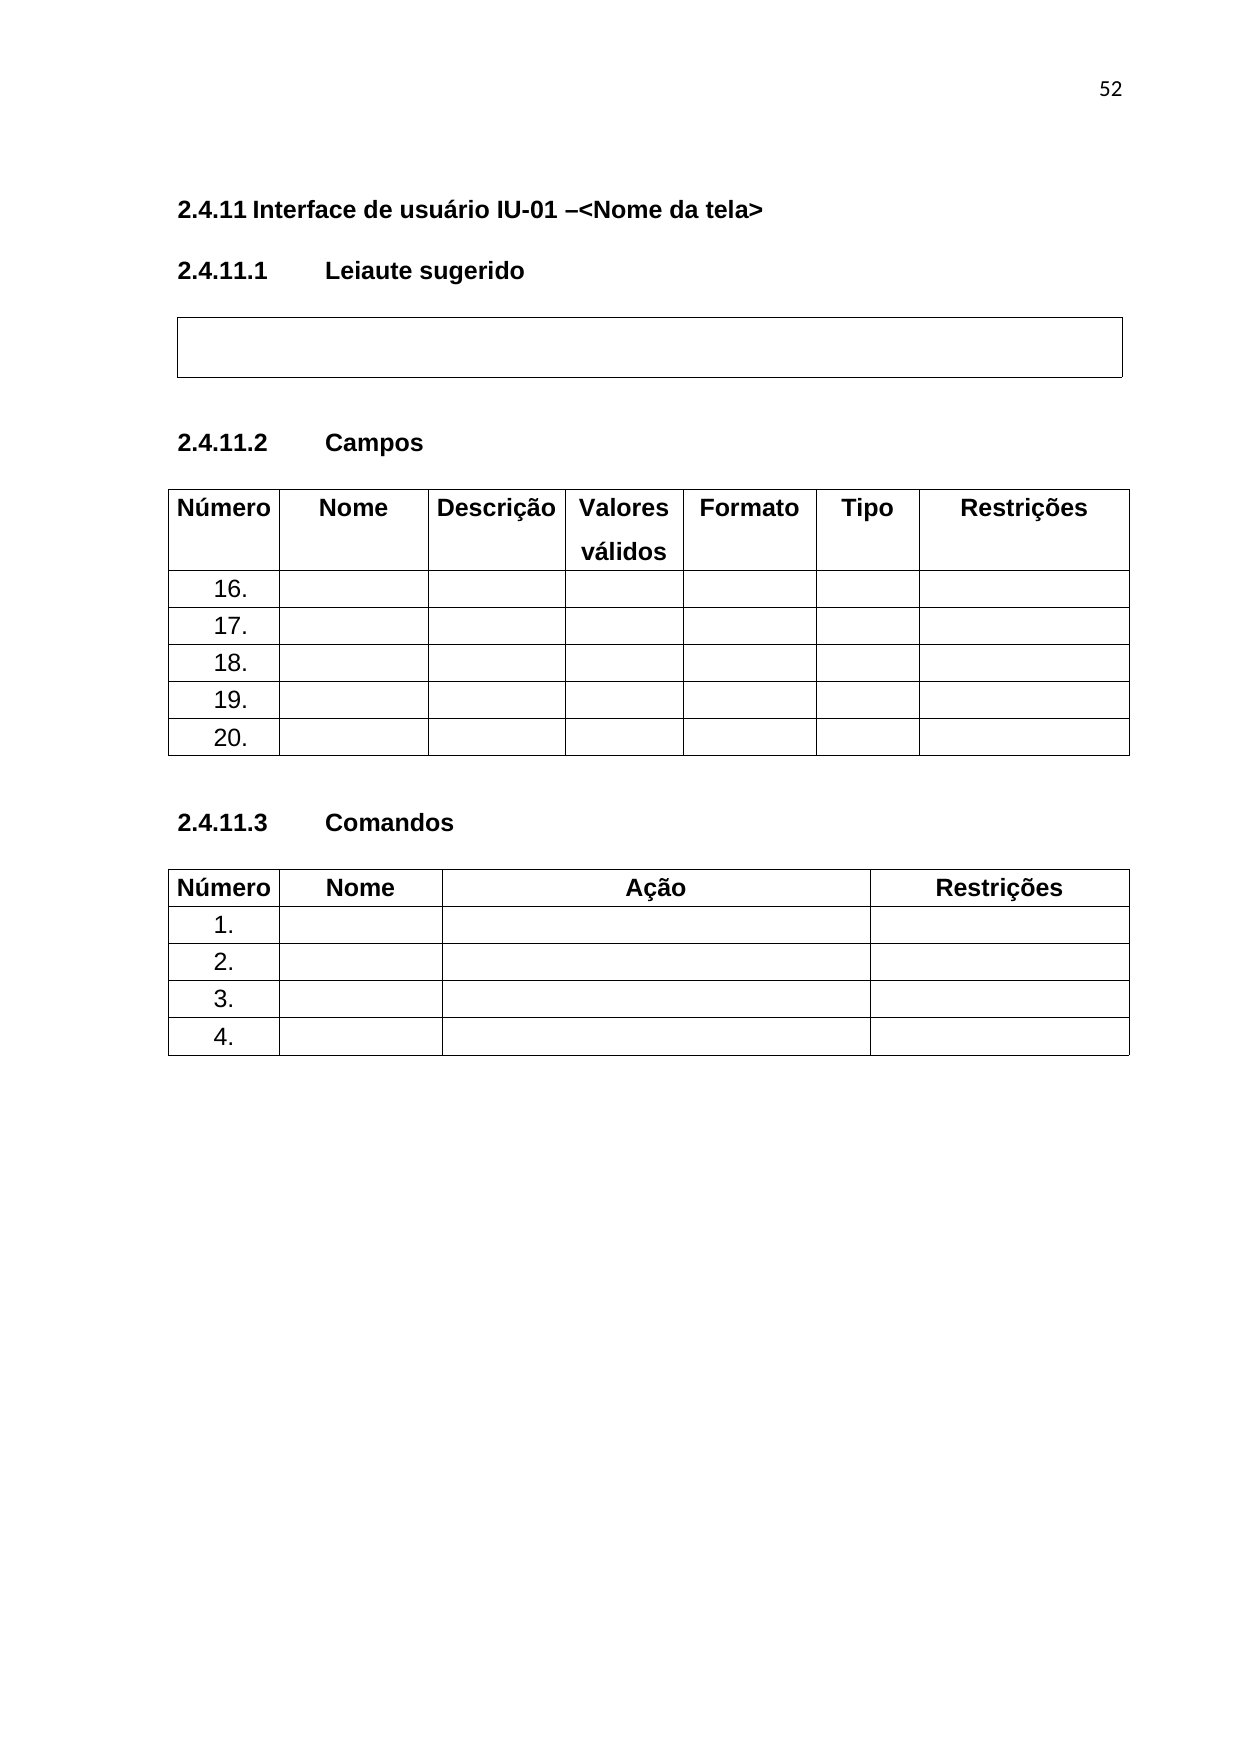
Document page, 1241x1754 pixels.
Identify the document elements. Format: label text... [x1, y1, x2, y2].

table_header Restrições [871, 870, 1129, 906]
table_cell [280, 944, 442, 980]
table_cell [280, 907, 442, 943]
table_cell [920, 645, 1129, 681]
table_cell [920, 682, 1129, 718]
table_cell [871, 1018, 1129, 1054]
table_cell [566, 682, 683, 718]
table_cell [429, 719, 565, 755]
table_cell [566, 571, 683, 607]
table_cell [280, 571, 428, 607]
table_cell [920, 571, 1129, 607]
subtitle Comandos [177, 808, 1122, 836]
table_cell [429, 682, 565, 718]
table_header Número [169, 490, 279, 569]
subtitle Leiaute sugerido [177, 256, 1122, 284]
table_header Número [169, 870, 279, 906]
table_header Restrições [920, 490, 1129, 569]
table_cell [871, 944, 1129, 980]
table_cell [684, 608, 816, 644]
table_cell [684, 645, 816, 681]
table_cell [169, 719, 279, 755]
table_cell [920, 719, 1129, 755]
table_header Nome [280, 870, 442, 906]
table_cell [566, 608, 683, 644]
table_cell [566, 719, 683, 755]
table_cell [169, 1018, 279, 1054]
table_cell [169, 645, 279, 681]
table_cell [280, 682, 428, 718]
table_cell [871, 981, 1129, 1017]
table_cell [280, 1018, 442, 1054]
table_cell [920, 608, 1129, 644]
table_cell [169, 907, 279, 943]
table_cell [169, 981, 279, 1017]
table_cell [566, 645, 683, 681]
table_header Tipo [817, 490, 919, 569]
table_cell [169, 571, 279, 607]
subtitle Campos [177, 428, 1122, 457]
table_cell [280, 981, 442, 1017]
table_cell [871, 907, 1129, 943]
table_cell [429, 571, 565, 607]
table_cell [280, 645, 428, 681]
table_header Descrição [429, 490, 565, 569]
table_cell [817, 608, 919, 644]
table_cell [280, 719, 428, 755]
table_header Formato [684, 490, 816, 569]
table_header [178, 318, 1122, 377]
table_cell [817, 571, 919, 607]
table_cell [817, 719, 919, 755]
table_header Valores válidos [566, 490, 683, 569]
table_cell [443, 944, 870, 980]
table_header Nome [280, 490, 428, 569]
table_header Ação [443, 870, 870, 906]
table_cell [169, 682, 279, 718]
table_cell [443, 981, 870, 1017]
table_cell [280, 608, 428, 644]
table_cell [429, 645, 565, 681]
table_cell [443, 1018, 870, 1054]
table_cell [169, 944, 279, 980]
table_cell [684, 571, 816, 607]
table_cell [817, 682, 919, 718]
table_cell [817, 645, 919, 681]
subtitle Interface de usuário IU-01 –<Nome da tela> [177, 195, 1122, 224]
table_cell [443, 907, 870, 943]
table_cell [684, 682, 816, 718]
table_cell [169, 608, 279, 644]
table_cell [684, 719, 816, 755]
table_cell [429, 608, 565, 644]
